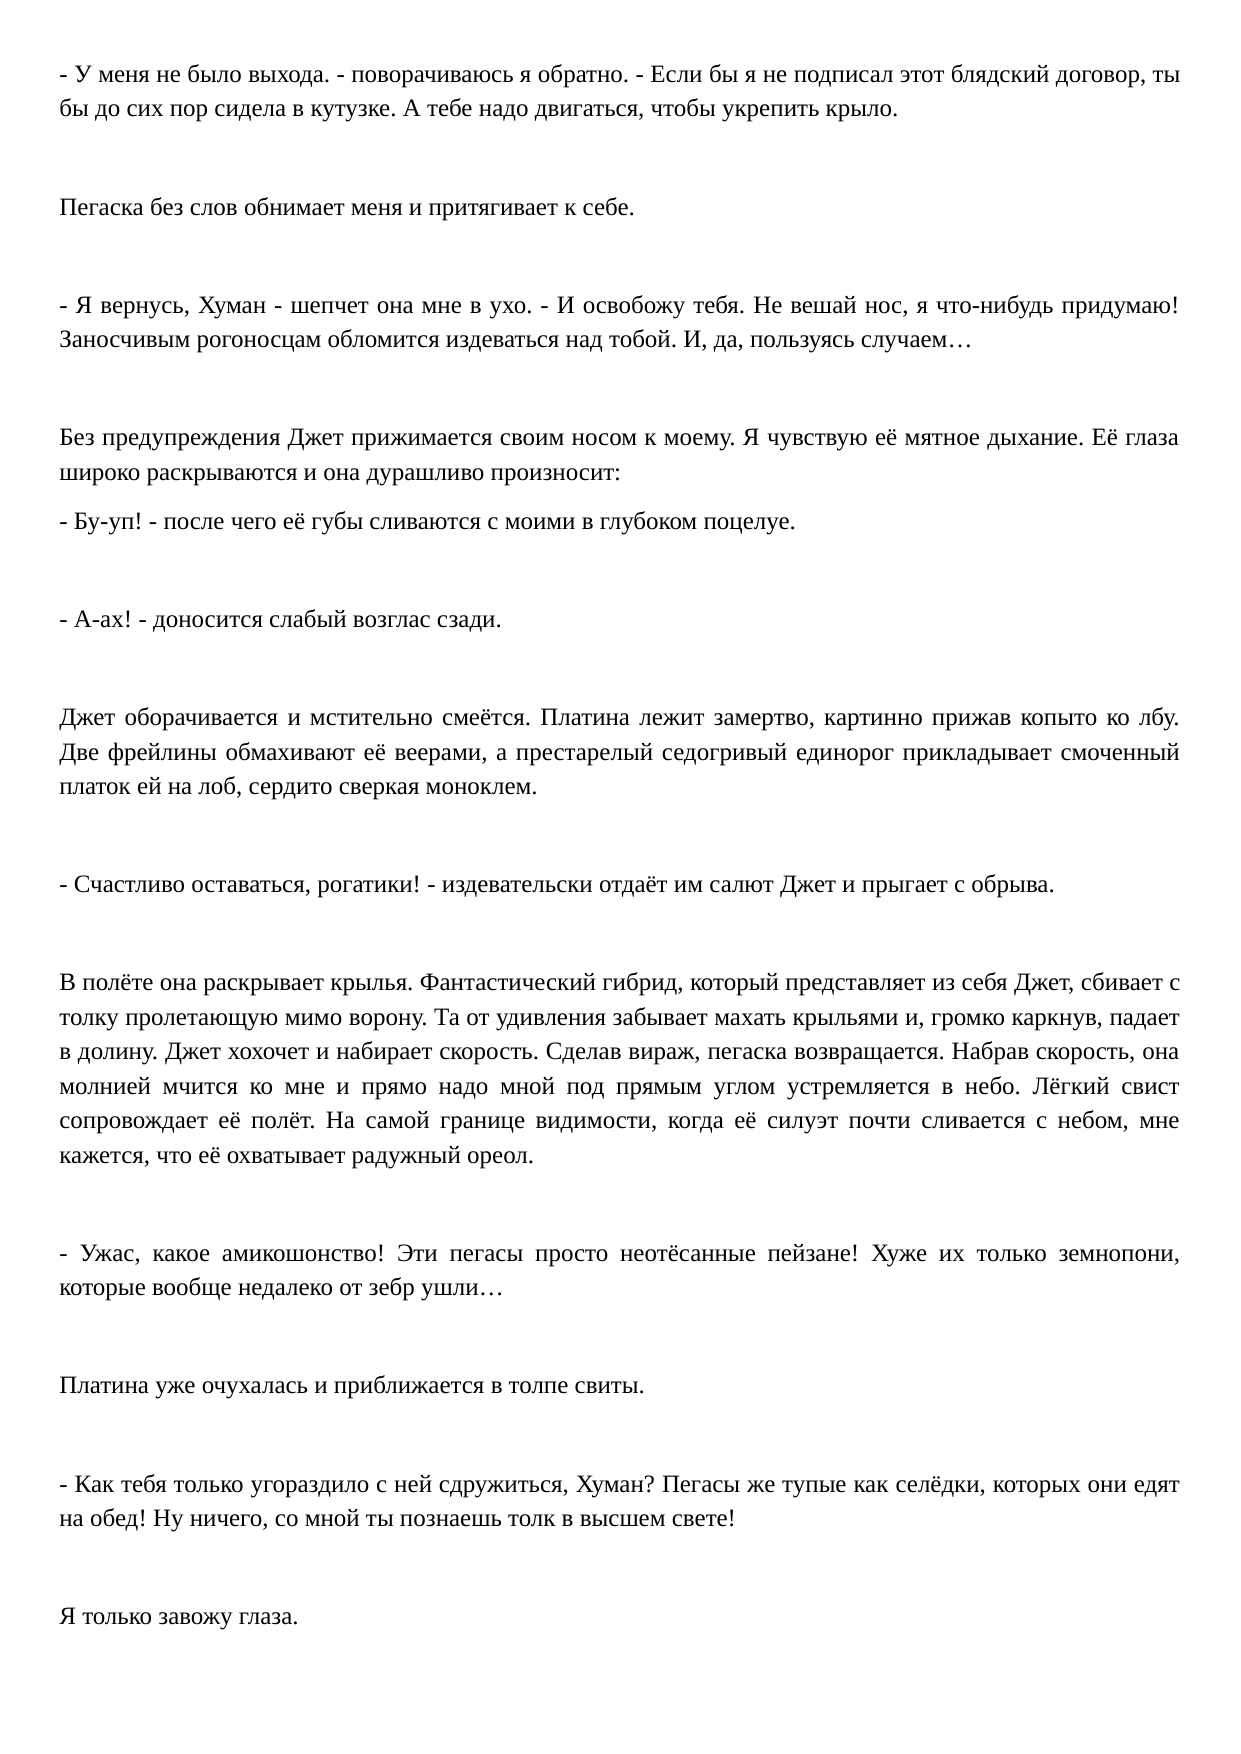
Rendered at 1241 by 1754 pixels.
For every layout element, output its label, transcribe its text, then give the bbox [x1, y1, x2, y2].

text Пегаска без слов обнимает меня и притягивает к себе. [59, 192, 1181, 220]
text Джет оборачивается и мстительно смеётся. Платина лежит замертво, картинно прижав копыто ко лбу. Две фрейлины обмахивают её веерами, а престарелый седогривый единорог прикладывает смоченный платок ей на лоб, сердито сверкая моноклем. [59, 702, 1181, 800]
text - Как тебя только угораздило с ней сдружиться, Хуман? Пегасы же тупые как селёдки, которых они едят на обед! Ну ничего, со мной ты познаешь толк в высшем свете! [59, 1469, 1181, 1532]
text Без предупреждения Джет прижимается своим носом к моему. Я чувствую её мятное дыхание. Её глаза широко раскрываются и она дурашливо произносит: [59, 422, 1181, 486]
text - А-ах! - доносится слабый возглас сзади. [59, 604, 1181, 633]
text - У меня не было выхода. - поворачиваюсь я обратно. - Если бы я не подписал этот блядский договор, ты бы до сих пор сидела в кутузке. А тебе надо двигаться, чтобы укрепить крыло. [59, 59, 1181, 122]
text Я только завожу глаза. [59, 1601, 1181, 1630]
text В полёте она раскрывает крылья. Фантастический гибрид, который представляет из себя Джет, сбивает с толку пролетающую мимо ворону. Та от удивления забывает махать крыльями и, громко каркнув, падает в долину. Джет хохочет и набирает скорость. Сделав вираж, пегаска возвращается. Набрав скорость, она молнией мчится ко мне и прямо надо мной под прямым углом устремляется в небо. Лёгкий свист сопровождает её полёт. На самой границе видимости, когда её силуэт почти сливается с небом, мне кажется, что её охватывает радужный ореол. [59, 967, 1181, 1168]
text - Я вернусь, Хуман - шепчет она мне в ухо. - И освобожу тебя. Не вешай нос, я что-нибудь придумаю! Заносчивым рогоносцам обломится издеваться над тобой. И, да, пользуясь случаем… [59, 290, 1181, 353]
text - Ужас, какое амикошонство! Эти пегасы просто неотёсанные пейзане! Хуже их только земнопони, которые вообще недалеко от зебр ушли… [59, 1238, 1181, 1301]
text - Счастливо оставаться, рогатики! - издевательски отдаёт им салют Джет и прыгает с обрыва. [59, 869, 1181, 898]
text Платина уже очухалась и приближается в толпе свиты. [59, 1371, 1181, 1399]
text - Бу-уп! - после чего её губы сливаются с моими в глубоком поцелуе. [59, 506, 1181, 535]
